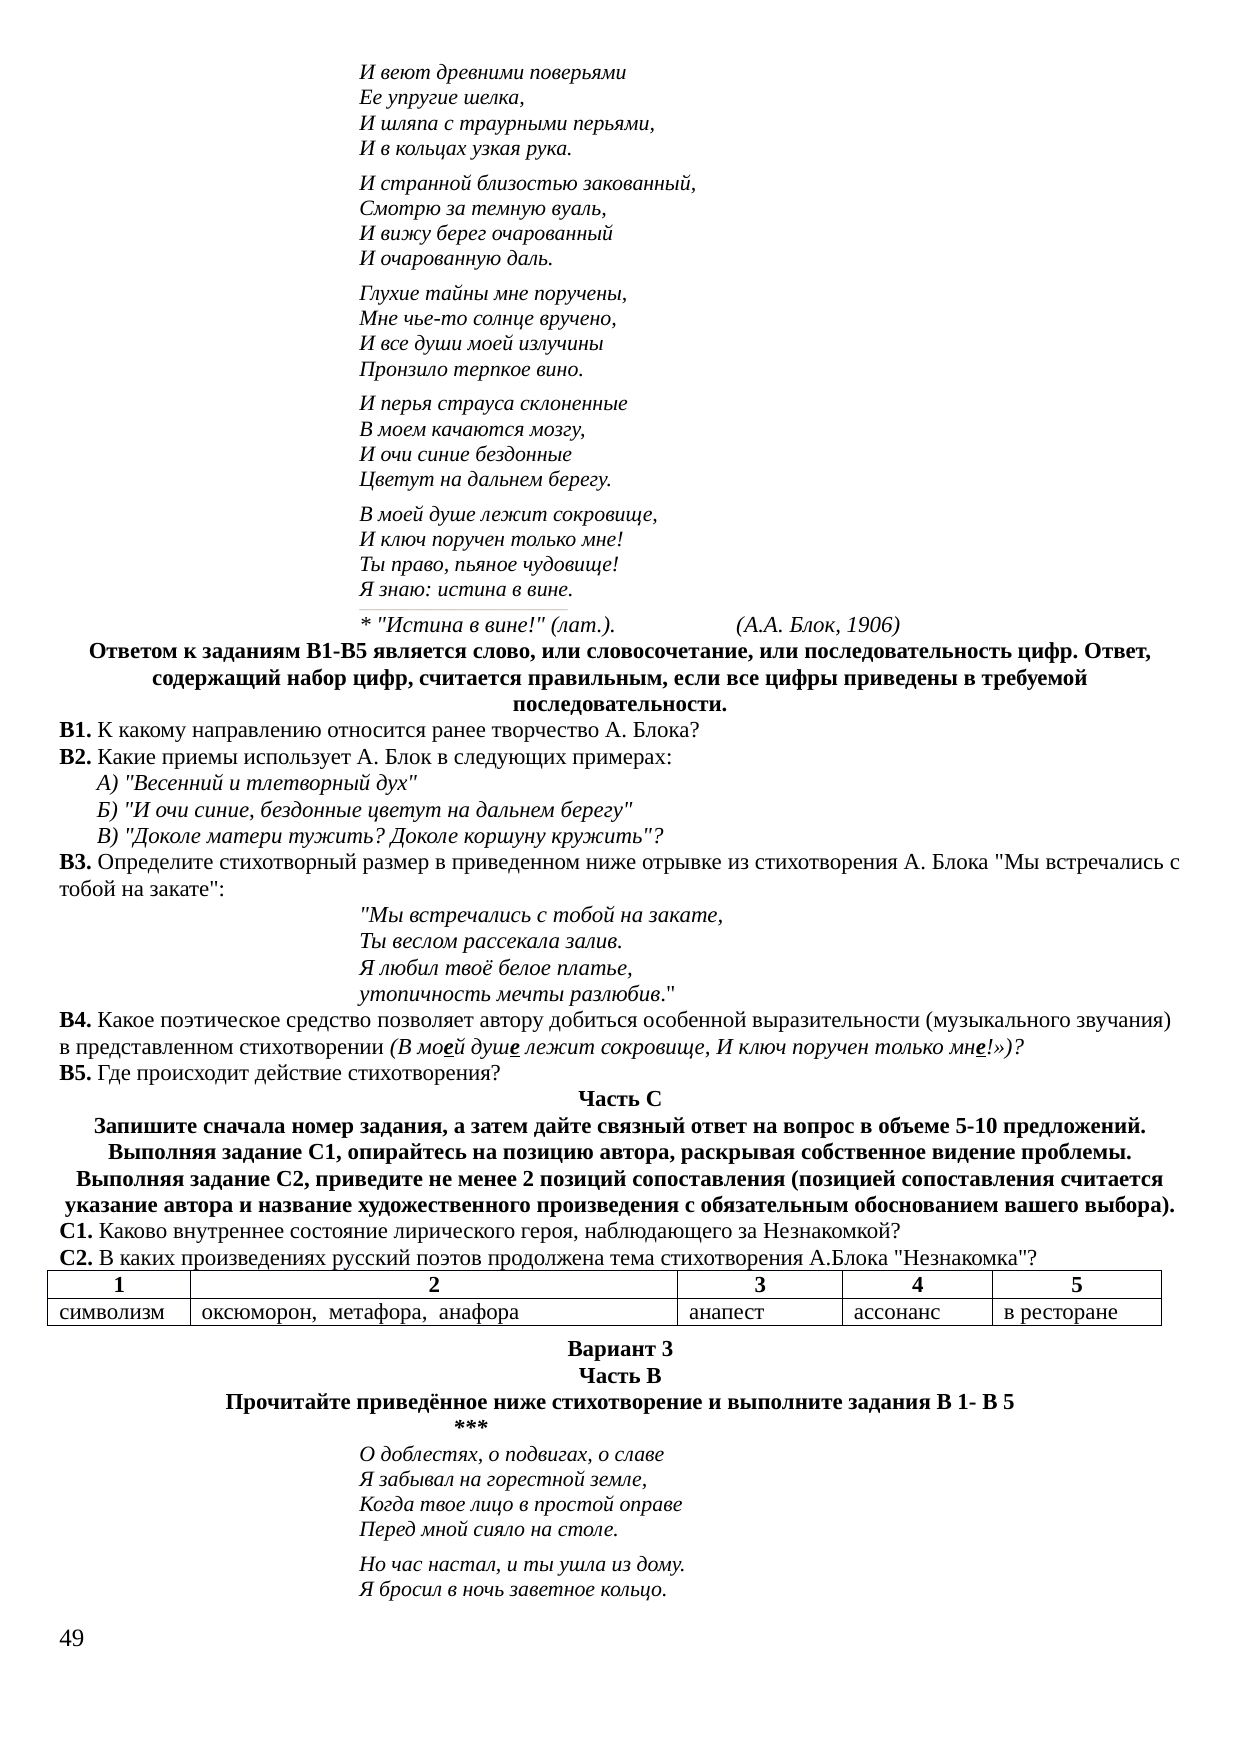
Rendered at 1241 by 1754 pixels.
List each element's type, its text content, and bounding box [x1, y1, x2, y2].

text И вижу берег очарованный [359, 220, 1181, 245]
text И веют древними поверьями [359, 59, 1181, 84]
text О доблестях, о подвигах, о славе [359, 1441, 1181, 1466]
text Прочитайте приведённое ниже стихотворение и выполните задания В 1- В 5 [59, 1388, 1181, 1414]
text "Мы встречались с тобой на закате, [359, 901, 1181, 927]
text В моей душе лежит сокровище, [359, 501, 1181, 526]
table_header 5 [993, 1271, 1161, 1297]
text С1. Каково внутреннее состояние лирического героя, наблюдающего за Незнакомкой? [59, 1217, 1181, 1244]
text В моем качаются мозгу, [359, 416, 1181, 441]
text Ответом к заданиям В1-В5 является слово, или словосочетание, или последовательность цифр. Ответ, содержащий набор цифр, считается правильным, если все цифры приведены в требуемой последовательности. [59, 637, 1181, 717]
text Пронзило терпкое вино. [359, 356, 1181, 381]
text Часть В [59, 1362, 1181, 1388]
text Но час настал, и ты ушла из дому. [359, 1551, 1181, 1576]
text *** [359, 1414, 1181, 1441]
text утопичность мечты разлюбив." [359, 980, 1181, 1006]
text В3. Определите стихотворный размер в приведенном ниже отрывке из стихотворения А. Блока "Мы встречались с тобой на закате": [59, 848, 1181, 901]
text Запишите сначала номер задания, а затем дайте связный ответ на вопрос в объеме 5-10 предложений. Выполняя задание С1, опирайтесь на позицию автора, раскрывая собственное видение проблемы. Выполняя задание С2, приведите не менее 2 позиций сопоставления (позицией сопоставления считается указание автора и название художественного произведения с обязательным обоснованием вашего выбора). [59, 1112, 1181, 1217]
text В1. К какому направлению относится ранее творчество А. Блока? [59, 717, 1181, 743]
text И очарованную даль. [359, 245, 1181, 270]
text В) "Доколе матери тужить? Доколе коршуну кружить"? [97, 822, 1181, 848]
text И странной близостью закованный, [359, 169, 1181, 195]
text А) "Весенний и тлетворный дух" [97, 769, 1181, 796]
text __________________________________________________ [359, 602, 1181, 611]
table_cell в ресторане [993, 1299, 1161, 1325]
table_cell анапест [678, 1299, 842, 1325]
text Ты право, пьяное чудовище! [359, 551, 1181, 576]
text * "Истина в вине!" (лат.). (А.А. Блок, 1906) [359, 611, 1181, 637]
text Я бросил в ночь заветное кольцо. [359, 1576, 1181, 1602]
text В5. Где происходит действие стихотворения? [59, 1059, 1181, 1086]
table_cell ассонанс [843, 1299, 992, 1325]
text Мне чье-то солнце вручено, [359, 305, 1181, 330]
text В4. Какое поэтическое средство позволяет автору добиться особенной выразительности (музыкального звучания) в представленном стихотворении (В моей душе лежит сокровище, И ключ поручен только мне!»)? [59, 1006, 1181, 1059]
text Ее упругие шелка, [359, 84, 1181, 109]
text В2. Какие приемы использует А. Блок в следующих примерах: [59, 743, 1181, 769]
text И все души моей излучины [359, 330, 1181, 356]
text И шляпа с траурными перьями, [359, 109, 1181, 135]
text Я знаю: истина в вине. [359, 576, 1181, 602]
text Я забывал на горестной земле, [359, 1466, 1181, 1491]
text С2. В каких произведениях русский поэтов продолжена тема стихотворения А.Блока "Незнакомка"? [59, 1244, 1181, 1270]
table_header 2 [191, 1271, 677, 1297]
text Часть С [59, 1086, 1181, 1112]
text И перья страуса склоненные [359, 390, 1181, 416]
text Я любил твоё белое платье, [359, 954, 1181, 980]
text Цветут на дальнем берегу. [359, 466, 1181, 491]
text Перед мной сияло на столе. [359, 1516, 1181, 1542]
table_header 3 [678, 1271, 842, 1297]
text Ты веслом рассекала залив. [359, 927, 1181, 954]
table_header 1 [48, 1271, 190, 1297]
table_cell символизм [48, 1299, 190, 1325]
text Глухие тайны мне поручены, [359, 280, 1181, 305]
text Когда твое лицо в простой оправе [359, 1491, 1181, 1516]
text Б) "И очи синие, бездонные цветут на дальнем берегу" [97, 796, 1181, 822]
table_header 4 [843, 1271, 992, 1297]
table_cell оксюморон, метафора, анафора [191, 1299, 677, 1325]
text И очи синие бездонные [359, 441, 1181, 466]
text И ключ поручен только мне! [359, 526, 1181, 551]
text Вариант 3 [59, 1335, 1181, 1362]
text Смотрю за темную вуаль, [359, 195, 1181, 220]
text И в кольцах узкая рука. [359, 135, 1181, 160]
